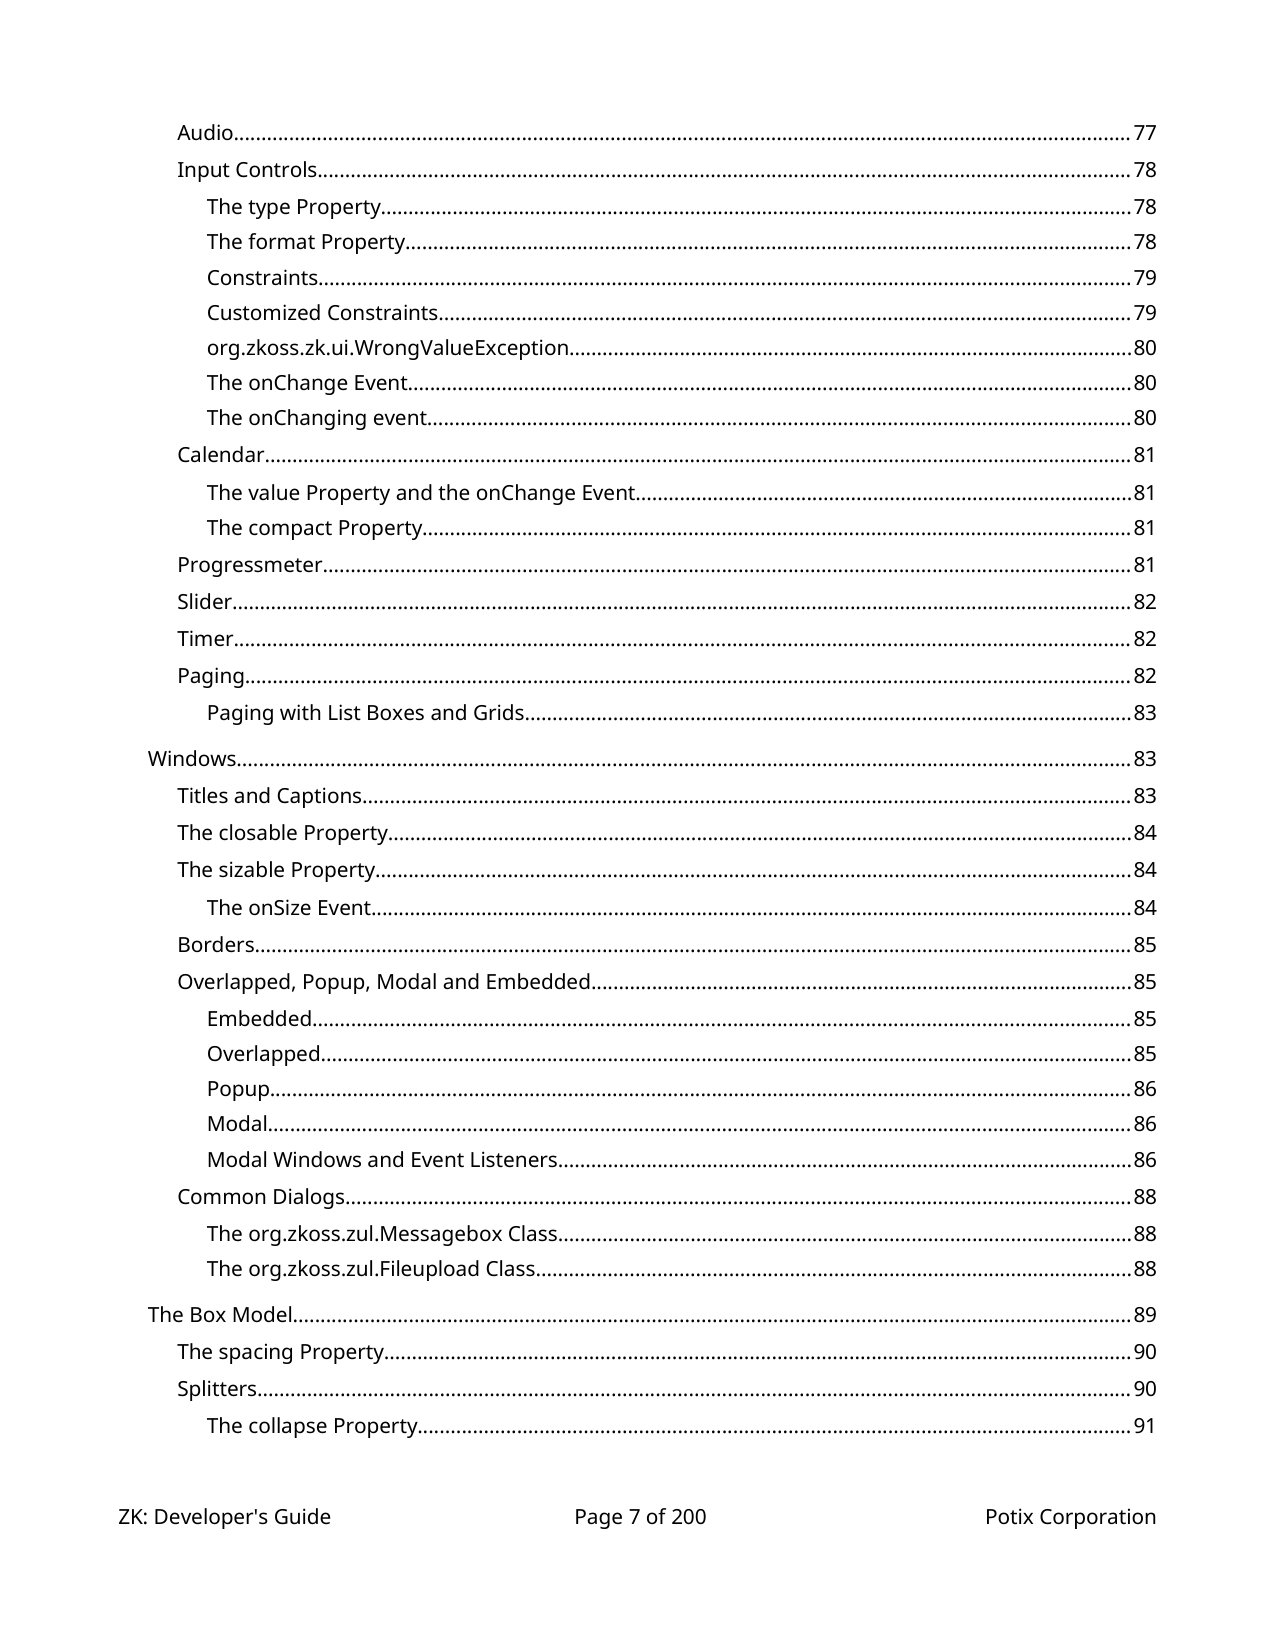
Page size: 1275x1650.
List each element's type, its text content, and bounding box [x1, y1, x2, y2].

text Modal Windows and Event Listeners 86 [207, 1145, 1157, 1173]
text The compact Property 81 [207, 513, 1157, 541]
text Common Dialogs 88 [177, 1182, 1157, 1210]
text Customized Constraints 79 [207, 298, 1157, 326]
text Audio 77 [177, 118, 1157, 146]
text Progressmeter 81 [177, 550, 1157, 578]
text The value Property and the onChange Event 81 [207, 478, 1157, 506]
text Overlapped 85 [207, 1039, 1157, 1067]
text The type Property 78 [207, 192, 1157, 221]
text org.zkoss.zk.ui.WrongValueException 80 [207, 333, 1157, 361]
text The format Property 78 [207, 227, 1157, 256]
text Windows 83 [148, 744, 1157, 772]
text Input Controls 78 [177, 155, 1157, 183]
text The spacing Property 90 [177, 1337, 1157, 1365]
text Splitters 90 [177, 1374, 1157, 1402]
text The collapse Property 91 [207, 1411, 1157, 1439]
text Titles and Captions 83 [177, 781, 1157, 809]
text Embedded 85 [207, 1004, 1157, 1032]
text The org.zkoss.zul.Fileupload Class 88 [207, 1254, 1157, 1282]
text Modal 86 [207, 1109, 1157, 1138]
text The Box Model 89 [148, 1300, 1157, 1328]
text The org.zkoss.zul.Messagebox Class 88 [207, 1219, 1157, 1247]
text Borders 85 [177, 930, 1157, 958]
text The onChange Event 80 [207, 368, 1157, 397]
text The onSize Event 84 [207, 893, 1157, 921]
text The closable Property 84 [177, 818, 1157, 847]
text Calendar 81 [177, 441, 1157, 469]
text Slider 82 [177, 587, 1157, 615]
text Paging 82 [177, 661, 1157, 689]
text Paging with List Boxes and Grids 83 [207, 698, 1157, 727]
text The onChanging event 80 [207, 403, 1157, 432]
text The sizable Property 84 [177, 856, 1157, 884]
text Constraints 79 [207, 263, 1157, 291]
text Overlapped, Popup, Modal and Embedded 85 [177, 967, 1157, 995]
text Popup 86 [207, 1074, 1157, 1102]
text Timer 82 [177, 624, 1157, 652]
